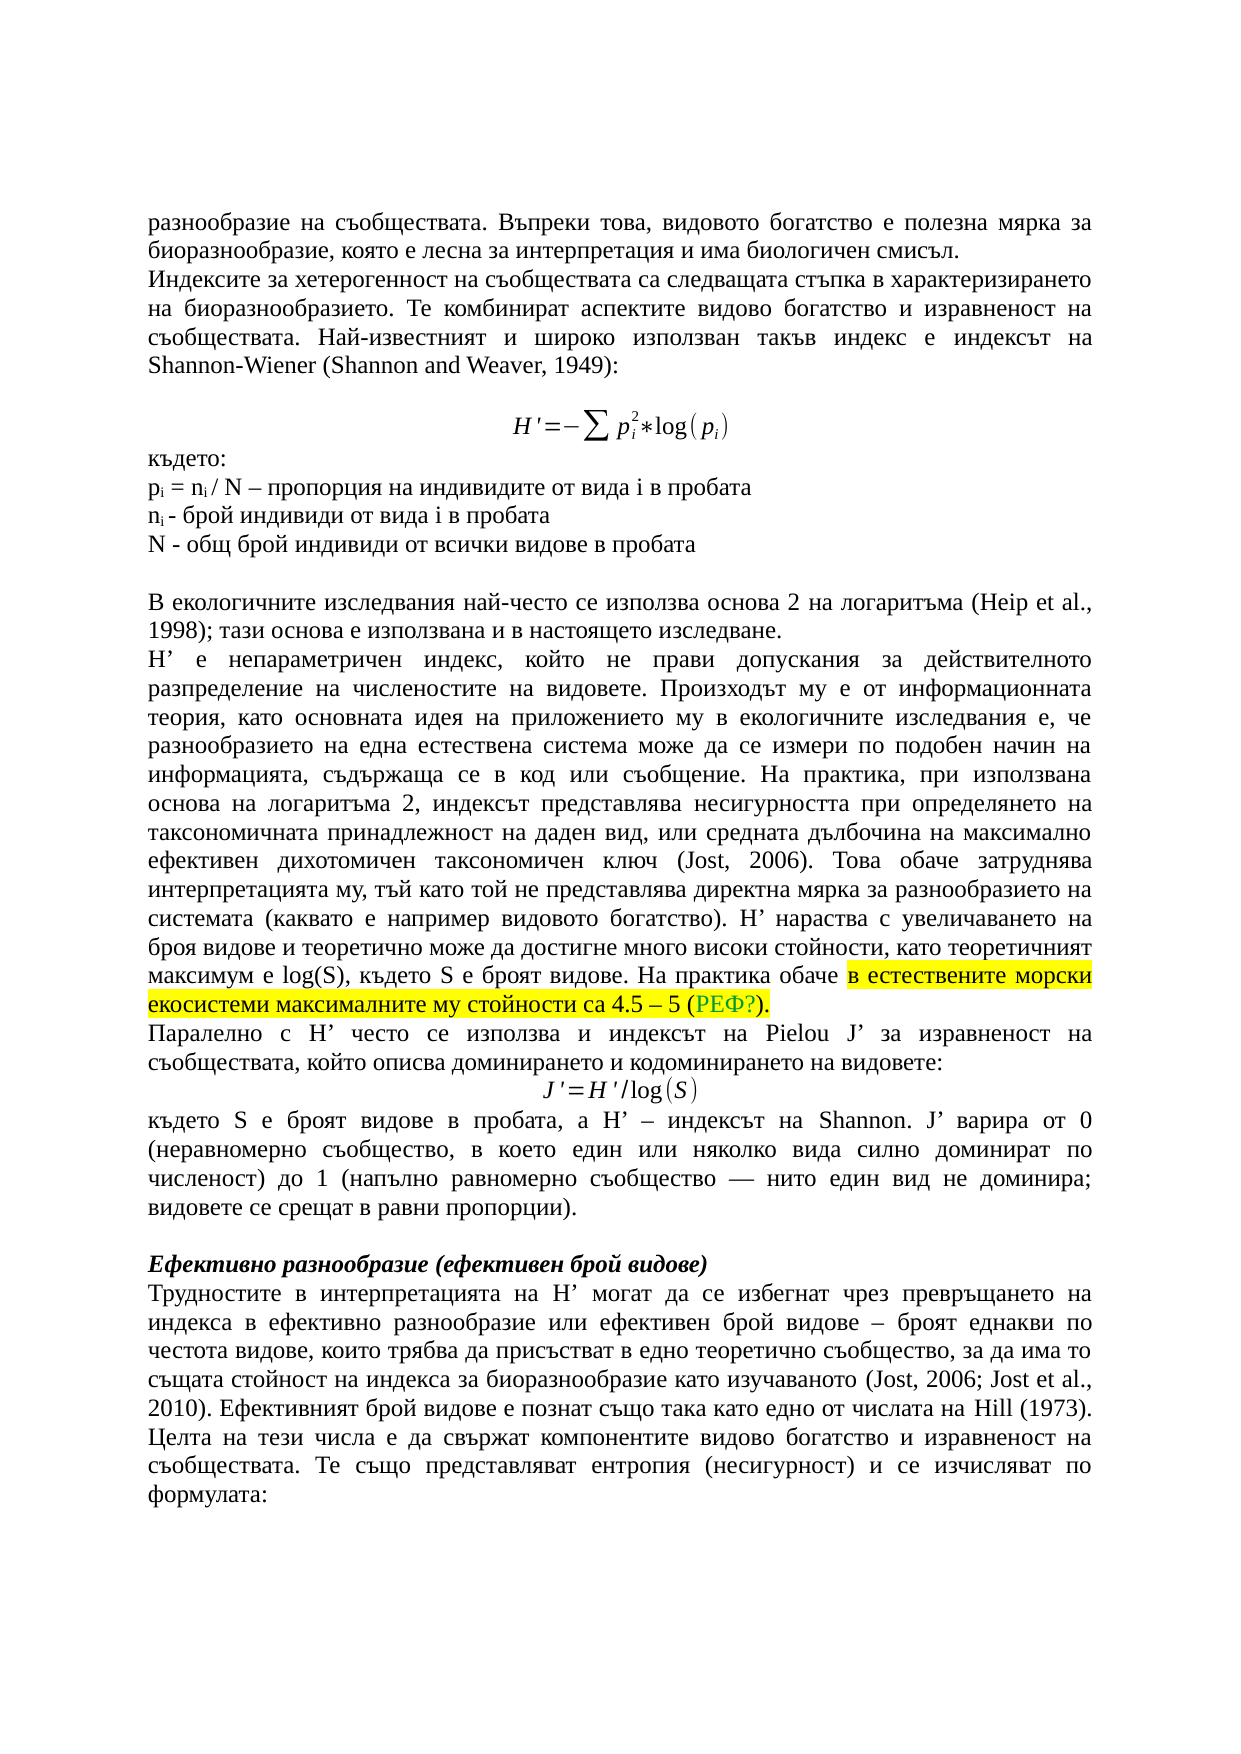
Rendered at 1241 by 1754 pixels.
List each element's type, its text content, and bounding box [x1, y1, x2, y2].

text където S e броят видове в пробата, а Н’ – индексът на Shannon. J’ варира от 0 (неравномерно съобщество, в което един или няколко вида силно доминират по численост) до 1 (напълно равномерно съобщество — нито един вид не доминира; видовете се срещат в равни пропорции). [148, 1105, 1093, 1220]
text Паралелно с H’ често се използва и индексът на Pielou J’ за изравненост на съобществата, който описва доминирането и кодоминирането на видовете: [148, 1018, 1093, 1075]
text Индексите за хетерогенност на съобществата са следващата стъпка в характеризирането на биоразнообразието. Те комбинират аспектите видово богатство и изравненост на съобществата. Най-известният и широко използван такъв индекс е индексът на Shannon-Wiener (Shannon and Weaver, 1949): [148, 264, 1093, 379]
text H’ е непараметричен индекс, който не прави допускания за действителното разпределение на численостите на видовете. Произходът му е от информационната теория, като основната идея на приложението му в екологичните изследвания е, че разнообразието на една естествена система може да се измери по подобен начин на информацията, съдържаща се в код или съобщение. На практика, при използвана основа на логаритъма 2, индексът представлява несигурността при определянето на таксономичната принадлежност на даден вид, или средната дълбочина на максимално ефективен дихотомичен таксономичен ключ (Jost, 2006). Това обаче затруднява интерпретацията му, тъй като той не представлява директна мярка за разнообразието на системата (каквато е например видовото богатство). H’ нараства с увеличаването на броя видове и теоретично може да достигне много високи стойности, като теоретичният максимум е log(S), където S е броят видове. На практика обаче в естествените морски екосистеми максималните му стойности са 4.5 – 5 (РЕФ?). [148, 644, 1093, 1018]
text pi = ni / N – пропорция на индивидите от вида i в пробата ni - брой индивиди от вида i в пробата N - общ брой индивиди от всички видове в пробата [148, 472, 1093, 558]
text разнообразие на съобществата. Въпреки това, видовото богатство е полезна мярка за биоразнообразие, която е лесна за интерпретация и има биологичен смисъл. [148, 207, 1093, 264]
text където: [148, 443, 1093, 472]
text Ефективно разнообразие (ефективен брой видове) [148, 1249, 1093, 1278]
text Трудностите в интерпретацията на H’ могат да се избегнат чрез превръщането на индекса в ефективно разнообразие или ефективен брой видове – броят еднакви по честота видове, които трябва да присъстват в едно теоретично съобщество, за да има то същата стойност на индекса за биоразнообразие като изучаваното (Jost, 2006; Jost et al., 2010). Ефективният брой видове е познат също така като едно от числата на Hill (1973). Целта на тези числа е да свържат компонентите видово богатство и изравненост на съобществата. Те също представляват ентропия (несигурност) и се изчисляват по формулата: [148, 1278, 1093, 1508]
text В екологичните изследвания най-често се използва основа 2 на логаритъма (Heip et al., 1998); тази основа е използвана и в настоящето изследване. [148, 587, 1093, 644]
